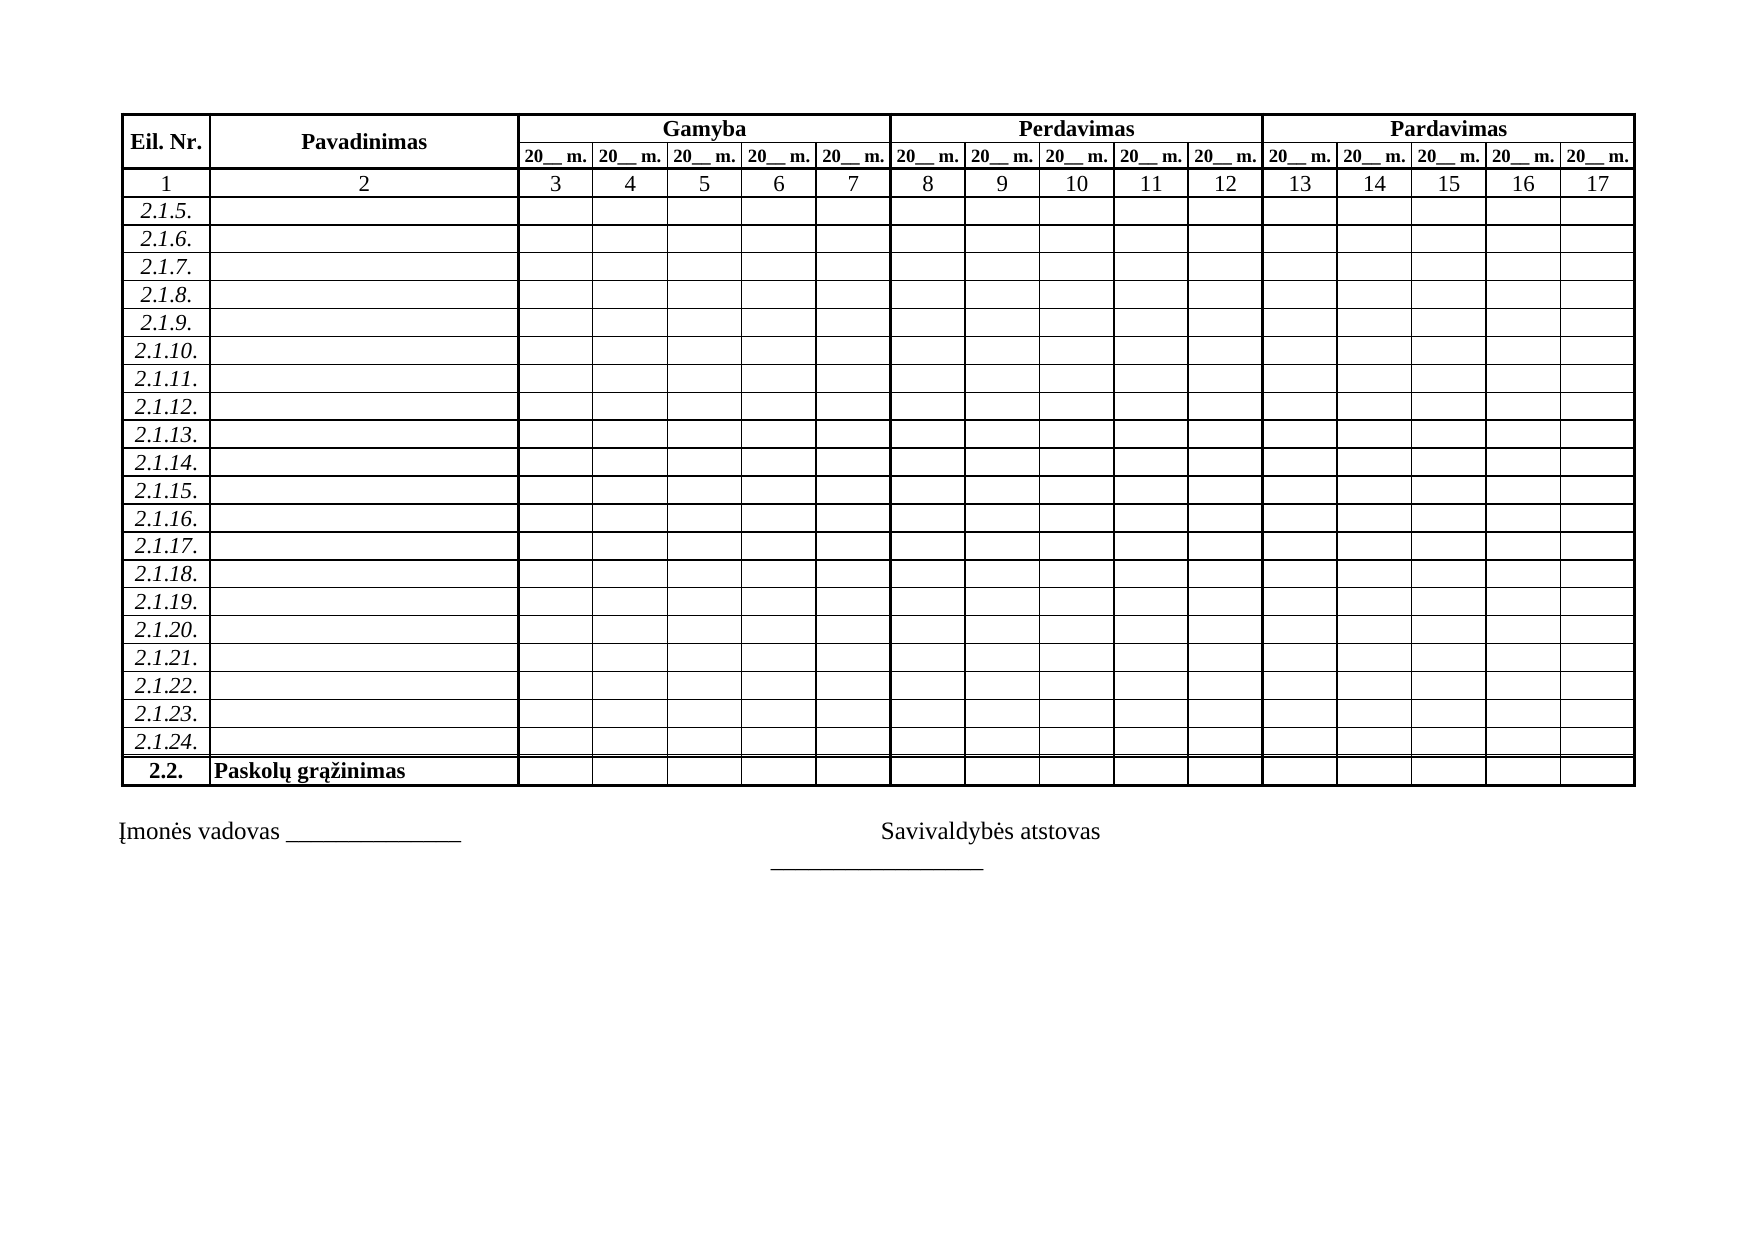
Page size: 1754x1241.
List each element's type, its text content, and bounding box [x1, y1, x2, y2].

table_cell [737, 700, 741, 726]
table_cell [663, 449, 667, 475]
table_cell [1412, 616, 1416, 643]
table_cell [737, 644, 741, 671]
table_cell [1412, 758, 1416, 784]
table_cell [737, 728, 741, 754]
table_cell [588, 337, 592, 363]
table_cell [588, 281, 592, 308]
table_cell [663, 644, 667, 671]
table_cell [1556, 309, 1560, 336]
table_cell [737, 561, 741, 587]
table_cell [1556, 393, 1560, 419]
table_cell [1556, 449, 1560, 475]
table_cell [1035, 505, 1039, 531]
table_cell [1035, 758, 1039, 784]
table_cell [1412, 700, 1416, 726]
table_cell [588, 449, 592, 475]
table_cell [1035, 672, 1039, 698]
table_cell [593, 281, 597, 308]
table_cell [663, 393, 667, 419]
table_cell [742, 700, 746, 726]
text _________________ [118, 844, 1635, 873]
table_cell [593, 253, 597, 280]
table_cell [1035, 253, 1039, 280]
table_cell [593, 477, 597, 503]
table_cell [588, 226, 592, 252]
table_cell 14 [1407, 170, 1411, 196]
table_cell [1407, 226, 1411, 252]
table_cell [588, 477, 592, 503]
table_cell [1412, 393, 1416, 419]
table_cell [1556, 226, 1560, 252]
table_cell [1035, 700, 1039, 726]
table_cell [1109, 281, 1113, 308]
table_cell [1035, 226, 1039, 252]
table_cell [742, 728, 746, 754]
table_cell [588, 728, 592, 754]
table_cell [737, 309, 741, 336]
table_cell [1407, 505, 1411, 531]
table_cell [663, 309, 667, 336]
table_cell [1035, 281, 1039, 308]
table_cell [1407, 309, 1411, 336]
table_cell [1407, 253, 1411, 280]
table_cell [742, 365, 746, 391]
table_cell [1109, 505, 1113, 531]
table_cell 20__ m. [1040, 143, 1113, 167]
table_cell [1407, 365, 1411, 391]
table_cell [1109, 421, 1113, 447]
table_cell [588, 421, 592, 447]
table_cell [663, 337, 667, 363]
table_cell [1035, 393, 1039, 419]
table_cell [1035, 561, 1039, 587]
table_cell 20__ m. [1338, 143, 1411, 167]
table_cell [1407, 449, 1411, 475]
table_cell 20__ m. [1115, 143, 1187, 167]
table_cell [1035, 449, 1039, 475]
table_cell [588, 700, 592, 726]
table_cell [1035, 365, 1039, 391]
table_cell [1556, 728, 1560, 754]
table_cell [1109, 449, 1113, 475]
table_cell [588, 588, 592, 615]
table_cell [742, 337, 746, 363]
table_cell [593, 198, 597, 224]
table_cell [1109, 309, 1113, 336]
table_cell [663, 700, 667, 726]
table_cell 20__ m. [1561, 143, 1633, 167]
table_cell [737, 758, 741, 784]
table_cell [1412, 588, 1416, 615]
table_cell [742, 198, 746, 224]
table_cell 16 [1556, 170, 1560, 196]
table_cell [588, 253, 592, 280]
table_cell [588, 672, 592, 698]
table_cell 15 [1412, 170, 1416, 196]
table_cell [1556, 588, 1560, 615]
table_cell [1407, 616, 1411, 643]
table_cell [737, 253, 741, 280]
table_cell [1556, 281, 1560, 308]
table_cell [1412, 449, 1416, 475]
table_cell [593, 728, 597, 754]
table_cell [742, 421, 746, 447]
table_cell [1407, 644, 1411, 671]
table_cell 20__ m. [1189, 143, 1261, 167]
table_cell [1109, 365, 1113, 391]
table_cell 20__ m. [1264, 143, 1336, 167]
table_cell [1412, 198, 1416, 224]
table_cell [663, 281, 667, 308]
table_header Pavadinimas [211, 116, 517, 167]
table_cell 4 [663, 170, 667, 196]
table_cell [593, 309, 597, 336]
table_cell [593, 672, 597, 698]
table_cell [663, 198, 667, 224]
table_cell [1412, 728, 1416, 754]
table_cell [1556, 477, 1560, 503]
table_cell [593, 226, 597, 252]
table_cell [1407, 421, 1411, 447]
table_cell [593, 533, 597, 559]
table_cell 20__ m. [892, 143, 964, 167]
table_cell [1556, 644, 1560, 671]
table_cell [1035, 477, 1039, 503]
table_cell 3 [588, 170, 592, 196]
table_cell [1109, 337, 1113, 363]
table_cell [1035, 309, 1039, 336]
table_cell [1109, 253, 1113, 280]
table_cell 20__ m. [966, 143, 1039, 167]
table_cell [593, 421, 597, 447]
table_cell [1407, 198, 1411, 224]
table_cell [588, 644, 592, 671]
table_cell [1556, 561, 1560, 587]
table_cell 9 [1035, 170, 1039, 196]
table_cell [588, 616, 592, 643]
table_cell [1109, 644, 1113, 671]
table_cell [593, 700, 597, 726]
table_cell [737, 337, 741, 363]
table_cell [737, 588, 741, 615]
table_cell [1109, 728, 1113, 754]
table_cell [737, 226, 741, 252]
table_cell [742, 561, 746, 587]
table_cell [588, 561, 592, 587]
table_cell [593, 505, 597, 531]
table_cell [1407, 672, 1411, 698]
table_cell [1412, 253, 1416, 280]
table_cell [593, 561, 597, 587]
table_cell [1556, 505, 1560, 531]
table_cell [663, 588, 667, 615]
table_cell 20__ m. [668, 143, 741, 167]
table_cell [737, 421, 741, 447]
table_cell [1556, 253, 1560, 280]
table_cell [1035, 198, 1039, 224]
table_cell [593, 644, 597, 671]
table_cell [593, 758, 597, 784]
table_cell [663, 728, 667, 754]
table_cell [737, 533, 741, 559]
table_cell [588, 393, 592, 419]
table_cell [1412, 561, 1416, 587]
table_cell [593, 337, 597, 363]
table_cell [588, 198, 592, 224]
table_cell [1109, 477, 1113, 503]
table_cell 6 [742, 170, 746, 196]
table_cell [1109, 588, 1113, 615]
table_cell [1556, 365, 1560, 391]
table_cell [1412, 421, 1416, 447]
table_cell [1412, 505, 1416, 531]
table_cell [1412, 365, 1416, 391]
table_cell [742, 616, 746, 643]
table_cell [742, 309, 746, 336]
table_cell [588, 758, 592, 784]
table_cell [1412, 644, 1416, 671]
table_cell [1035, 588, 1039, 615]
table_cell [1556, 758, 1560, 784]
table_cell [1407, 700, 1411, 726]
table_cell [663, 477, 667, 503]
table_cell [742, 281, 746, 308]
table_cell [1109, 393, 1113, 419]
table_cell 20__ m. [742, 143, 815, 167]
table_cell [742, 253, 746, 280]
table_cell [737, 281, 741, 308]
table_cell [593, 588, 597, 615]
table_cell [737, 198, 741, 224]
table_cell [588, 533, 592, 559]
table_cell [593, 393, 597, 419]
table_cell [742, 449, 746, 475]
table_cell [1109, 700, 1113, 726]
table_cell [1035, 533, 1039, 559]
table_cell [1412, 672, 1416, 698]
table_cell [663, 533, 667, 559]
table_cell 20__ m. [520, 143, 592, 167]
table_cell [1556, 533, 1560, 559]
table_cell [742, 477, 746, 503]
table_cell [1407, 533, 1411, 559]
table_cell [1109, 226, 1113, 252]
table_cell [737, 616, 741, 643]
table_header Eil. Nr. [124, 116, 209, 167]
table_cell [742, 505, 746, 531]
table_cell [593, 616, 597, 643]
table_cell [593, 449, 597, 475]
table_cell [737, 505, 741, 531]
table_cell [1109, 198, 1113, 224]
table_cell 5 [737, 170, 741, 196]
table_cell [1407, 393, 1411, 419]
table_cell [1407, 758, 1411, 784]
table_cell [742, 226, 746, 252]
table_cell [1035, 337, 1039, 363]
table_cell [1556, 337, 1560, 363]
table_cell [1556, 421, 1560, 447]
table_cell [1109, 672, 1113, 698]
table_cell [742, 672, 746, 698]
table_cell [663, 505, 667, 531]
table_cell [737, 393, 741, 419]
table_cell [1109, 616, 1113, 643]
table_cell [1412, 477, 1416, 503]
table_cell [1556, 672, 1560, 698]
table_cell [1412, 337, 1416, 363]
table_cell [737, 672, 741, 698]
table_cell [1407, 281, 1411, 308]
table_cell [1407, 588, 1411, 615]
table_cell [742, 644, 746, 671]
table_cell [588, 365, 592, 391]
table_cell [588, 309, 592, 336]
table_cell [663, 758, 667, 784]
table_cell [663, 616, 667, 643]
table_cell [1407, 337, 1411, 363]
table_cell [1412, 226, 1416, 252]
table_cell [1556, 616, 1560, 643]
table_cell [1407, 561, 1411, 587]
table_cell [737, 365, 741, 391]
table_cell [1035, 728, 1039, 754]
table_cell 20__ m. [593, 143, 667, 167]
table_cell 20__ m. [1487, 143, 1560, 167]
table_cell [742, 393, 746, 419]
table_cell [1412, 281, 1416, 308]
text Įmonės vadovas ______________ Savivaldybės atstovas [118, 816, 1635, 844]
table_cell 20__ m. [817, 143, 889, 167]
table_cell [1407, 728, 1411, 754]
table_cell [1109, 533, 1113, 559]
table_cell [742, 588, 746, 615]
table_cell [1035, 644, 1039, 671]
table_cell [1556, 198, 1560, 224]
table_cell [588, 505, 592, 531]
table_cell [737, 449, 741, 475]
table_cell [1412, 309, 1416, 336]
table_cell [663, 672, 667, 698]
table_cell 10 [1109, 170, 1113, 196]
table_cell [663, 421, 667, 447]
table_cell 20__ m. [1412, 143, 1485, 167]
table_cell [663, 253, 667, 280]
table_cell [742, 758, 746, 784]
table_cell [742, 533, 746, 559]
table_cell [1412, 533, 1416, 559]
table_cell [1109, 758, 1113, 784]
table_cell [1407, 477, 1411, 503]
table_cell [1109, 561, 1113, 587]
table_cell [737, 477, 741, 503]
table_cell [663, 561, 667, 587]
table_cell [663, 226, 667, 252]
table_cell [1035, 616, 1039, 643]
table_cell [1035, 421, 1039, 447]
table_cell [663, 365, 667, 391]
table_cell [593, 365, 597, 391]
table_cell 4 [593, 170, 597, 196]
table_cell [1556, 700, 1560, 726]
